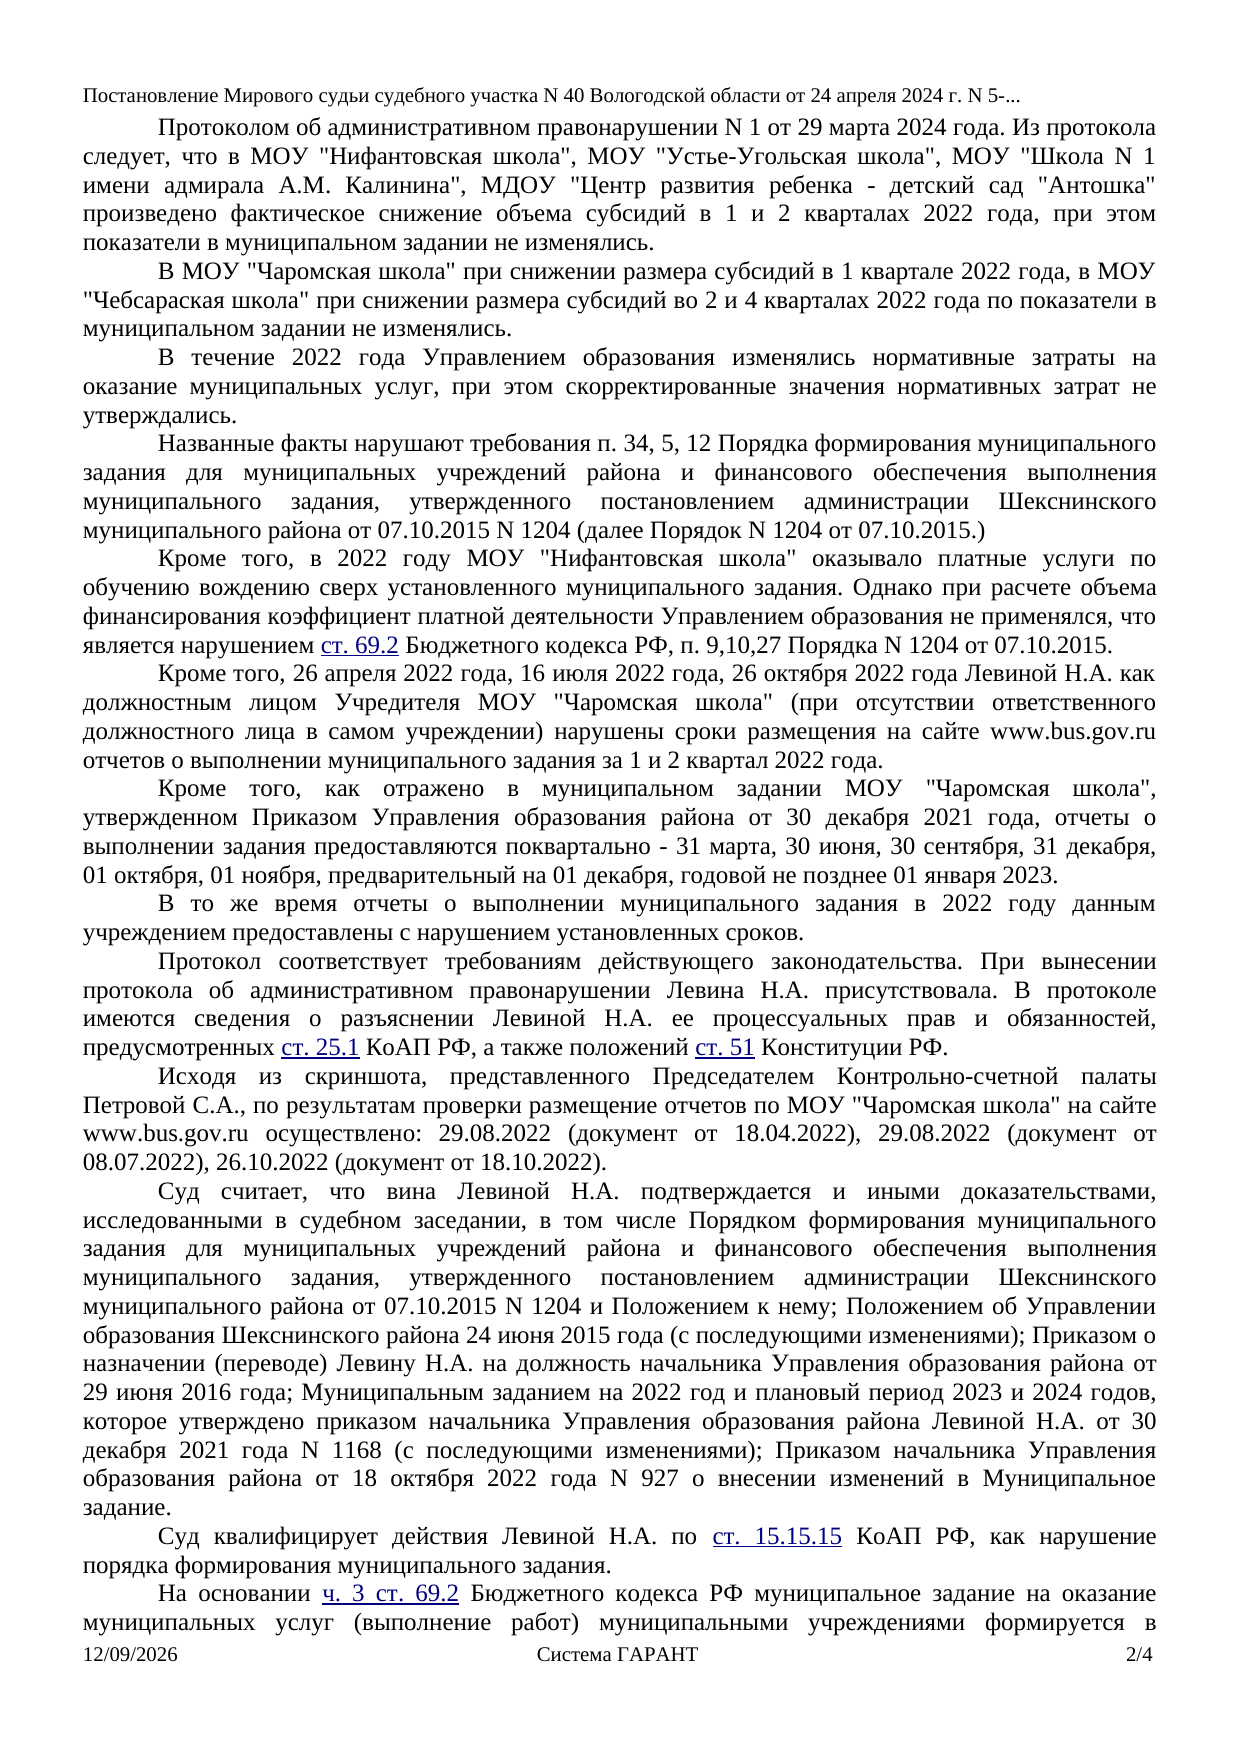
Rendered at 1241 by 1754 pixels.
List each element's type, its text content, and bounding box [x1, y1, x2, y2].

text Протокол соответствует требованиям действующего законодательства. При вынесении протокола об административном правонарушении Левина Н.А. присутствовала. В протоколе имеются сведения о разъяснении Левиной Н.А. ее процессуальных прав и обязанностей, предусмотренных ст. 25.1 КоАП РФ, а также положений ст. 51 Конституции РФ. [83, 946, 1157, 1061]
text Суд квалифицирует действия Левиной Н.А. по ст. 15.15.15 КоАП РФ, как нарушение порядка формирования муниципального задания. [83, 1521, 1157, 1578]
text На основании ч. 3 ст. 69.2 Бюджетного кодекса РФ муниципальное задание на оказание муниципальных услуг (выполнение работ) муниципальными учреждениями формируется в [83, 1578, 1157, 1636]
text Протоколом об административном правонарушении N 1 от 29 марта 2024 года. Из протокола следует, что в МОУ "Нифантовская школа", МОУ "Устье-Угольская школа", МОУ "Школа N 1 имени адмирала А.М. Калинина", МДОУ "Центр развития ребенка - детский сад "Антошка" произведено фактическое снижение объема субсидий в 1 и 2 кварталах 2022 года, при этом показатели в муниципальном задании не изменялись. [83, 112, 1157, 256]
text В МОУ "Чаромская школа" при снижении размера субсидий в 1 квартале 2022 года, в МОУ "Чебсараская школа" при снижении размера субсидий во 2 и 4 кварталах 2022 года по показатели в муниципальном задании не изменялись. [83, 256, 1157, 342]
text Исходя из скриншота, представленного Председателем Контрольно-счетной палаты Петровой С.А., по результатам проверки размещение отчетов по МОУ "Чаромская школа" на сайте www.bus.gov.ru осуществлено: 29.08.2022 (документ от 18.04.2022), 29.08.2022 (документ от 08.07.2022), 26.10.2022 (документ от 18.10.2022). [83, 1061, 1157, 1176]
text Суд считает, что вина Левиной Н.А. подтверждается и иными доказательствами, исследованными в судебном заседании, в том числе Порядком формирования муниципального задания для муниципальных учреждений района и финансового обеспечения выполнения муниципального задания, утвержденного постановлением администрации Шекснинского муниципального района от 07.10.2015 N 1204 и Положением к нему; Положением об Управлении образования Шекснинского района 24 июня 2015 года (с последующими изменениями); Приказом о назначении (переводе) Левину Н.А. на должность начальника Управления образования района от 29 июня 2016 года; Муниципальным заданием на 2022 год и плановый период 2023 и 2024 годов, которое утверждено приказом начальника Управления образования района Левиной Н.А. от 30 декабря 2021 года N 1168 (с последующими изменениями); Приказом начальника Управления образования района от 18 октября 2022 года N 927 о внесении изменений в Муниципальное задание. [83, 1176, 1157, 1521]
text В то же время отчеты о выполнении муниципального задания в 2022 году данным учреждением предоставлены с нарушением установленных сроков. [83, 888, 1157, 946]
text Кроме того, в 2022 году МОУ "Нифантовская школа" оказывало платные услуги по обучению вождению сверх установленного муниципального задания. Однако при расчете объема финансирования коэффициент платной деятельности Управлением образования не применялся, что является нарушением ст. 69.2 Бюджетного кодекса РФ, п. 9,10,27 Порядка N 1204 от 07.10.2015. [83, 543, 1157, 658]
text Названные факты нарушают требования п. 34, 5, 12 Порядка формирования муниципального задания для муниципальных учреждений района и финансового обеспечения выполнения муниципального задания, утвержденного постановлением администрации Шекснинского муниципального района от 07.10.2015 N 1204 (далее Порядок N 1204 от 07.10.2015.) [83, 428, 1157, 543]
text Кроме того, 26 апреля 2022 года, 16 июля 2022 года, 26 октября 2022 года Левиной Н.А. как должностным лицом Учредителя МОУ "Чаромская школа" (при отсутствии ответственного должностного лица в самом учреждении) нарушены сроки размещения на сайте www.bus.gov.ru отчетов о выполнении муниципального задания за 1 и 2 квартал 2022 года. [83, 658, 1157, 773]
text Кроме того, как отражено в муниципальном задании МОУ "Чаромская школа", утвержденном Приказом Управления образования района от 30 декабря 2021 года, отчеты о выполнении задания предоставляются поквартально - 31 марта, 30 июня, 30 сентября, 31 декабря, 01 октября, 01 ноября, предварительный на 01 декабря, годовой не позднее 01 января 2023. [83, 773, 1157, 888]
text В течение 2022 года Управлением образования изменялись нормативные затраты на оказание муниципальных услуг, при этом скорректированные значения нормативных затрат не утверждались. [83, 342, 1157, 428]
